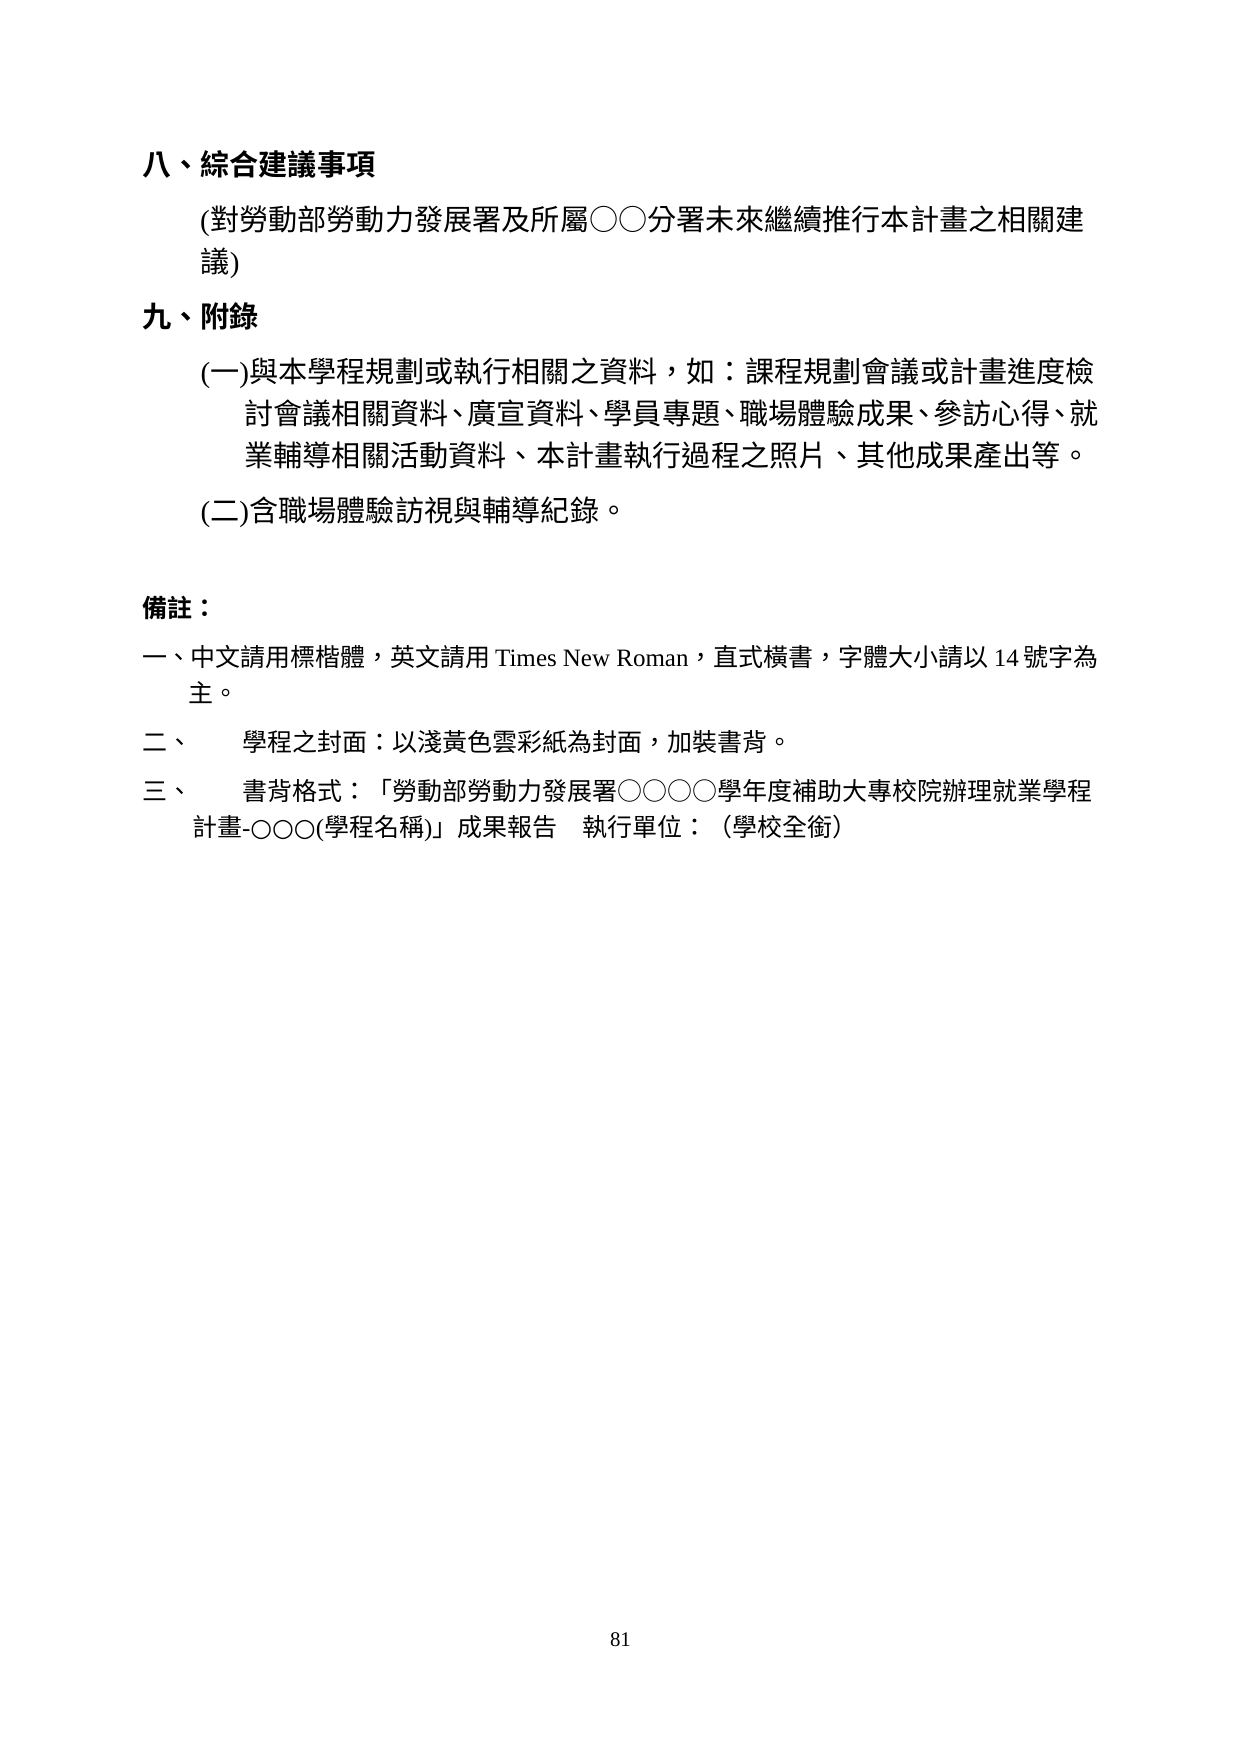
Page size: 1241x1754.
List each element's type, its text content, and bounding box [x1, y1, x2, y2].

text 九、附錄 [142, 294, 1098, 336]
text 八、綜合建議事項 [142, 142, 1098, 184]
text (二)含職場體驗訪視與輔導紀錄。 [200, 488, 1098, 530]
text 備註： [142, 589, 1098, 625]
text 一、中文請用標楷體，英文請用Times New Roman，直式橫書，字體大小請以14號字為主。 [142, 637, 1098, 710]
list 學程之封面：以淺黃色雲彩紙為封面，加裝書背。 [142, 722, 1098, 759]
list 書背格式：「勞動部勞動力發展署○○○○學年度補助大專校院辦理就業學程計畫-○○○(學程名稱)」成果報告 執行單位：（學校全銜） [142, 771, 1098, 844]
text (一)與本學程規劃或執行相關之資料，如：課程規劃會議或計畫進度檢討會議相關資料、廣宣資料、學員專題、職場體驗成果、參訪心得、就業輔導相關活動資料、本計畫執行過程之照片、其他成果產出等。 [200, 348, 1098, 475]
text (對勞動部勞動力發展署及所屬○○分署未來繼續推行本計畫之相關建議) [200, 197, 1098, 281]
